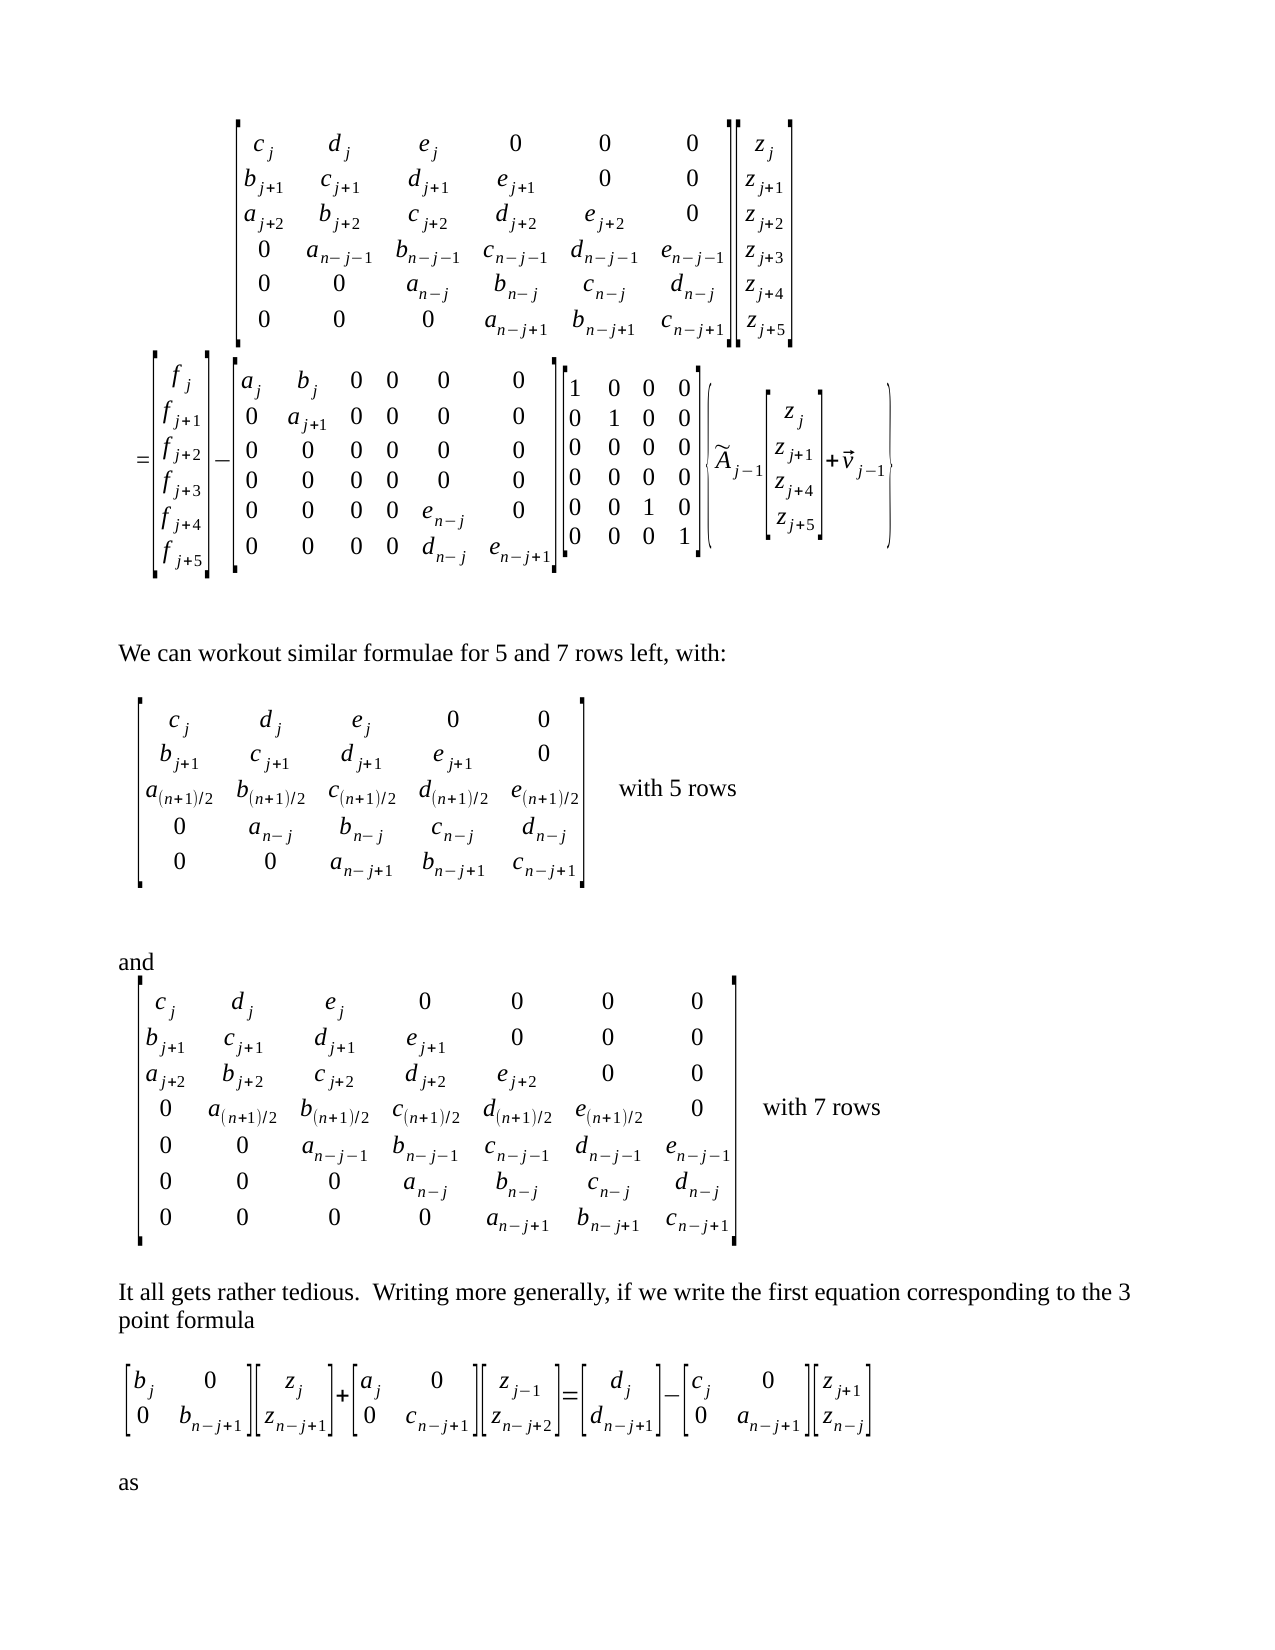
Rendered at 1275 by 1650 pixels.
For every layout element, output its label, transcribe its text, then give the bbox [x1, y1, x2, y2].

text with 7 rows [118, 975, 1187, 1248]
text as [118, 1467, 1187, 1496]
text with 5 rows [118, 696, 1187, 889]
text and [118, 947, 1187, 975]
text It all gets rather tedious. Writing more generally, if we write the first equation corresponding to the 3 point formula [118, 1277, 1187, 1334]
text We can workout similar formulae for 5 and 7 rows left, with: [118, 638, 1187, 667]
